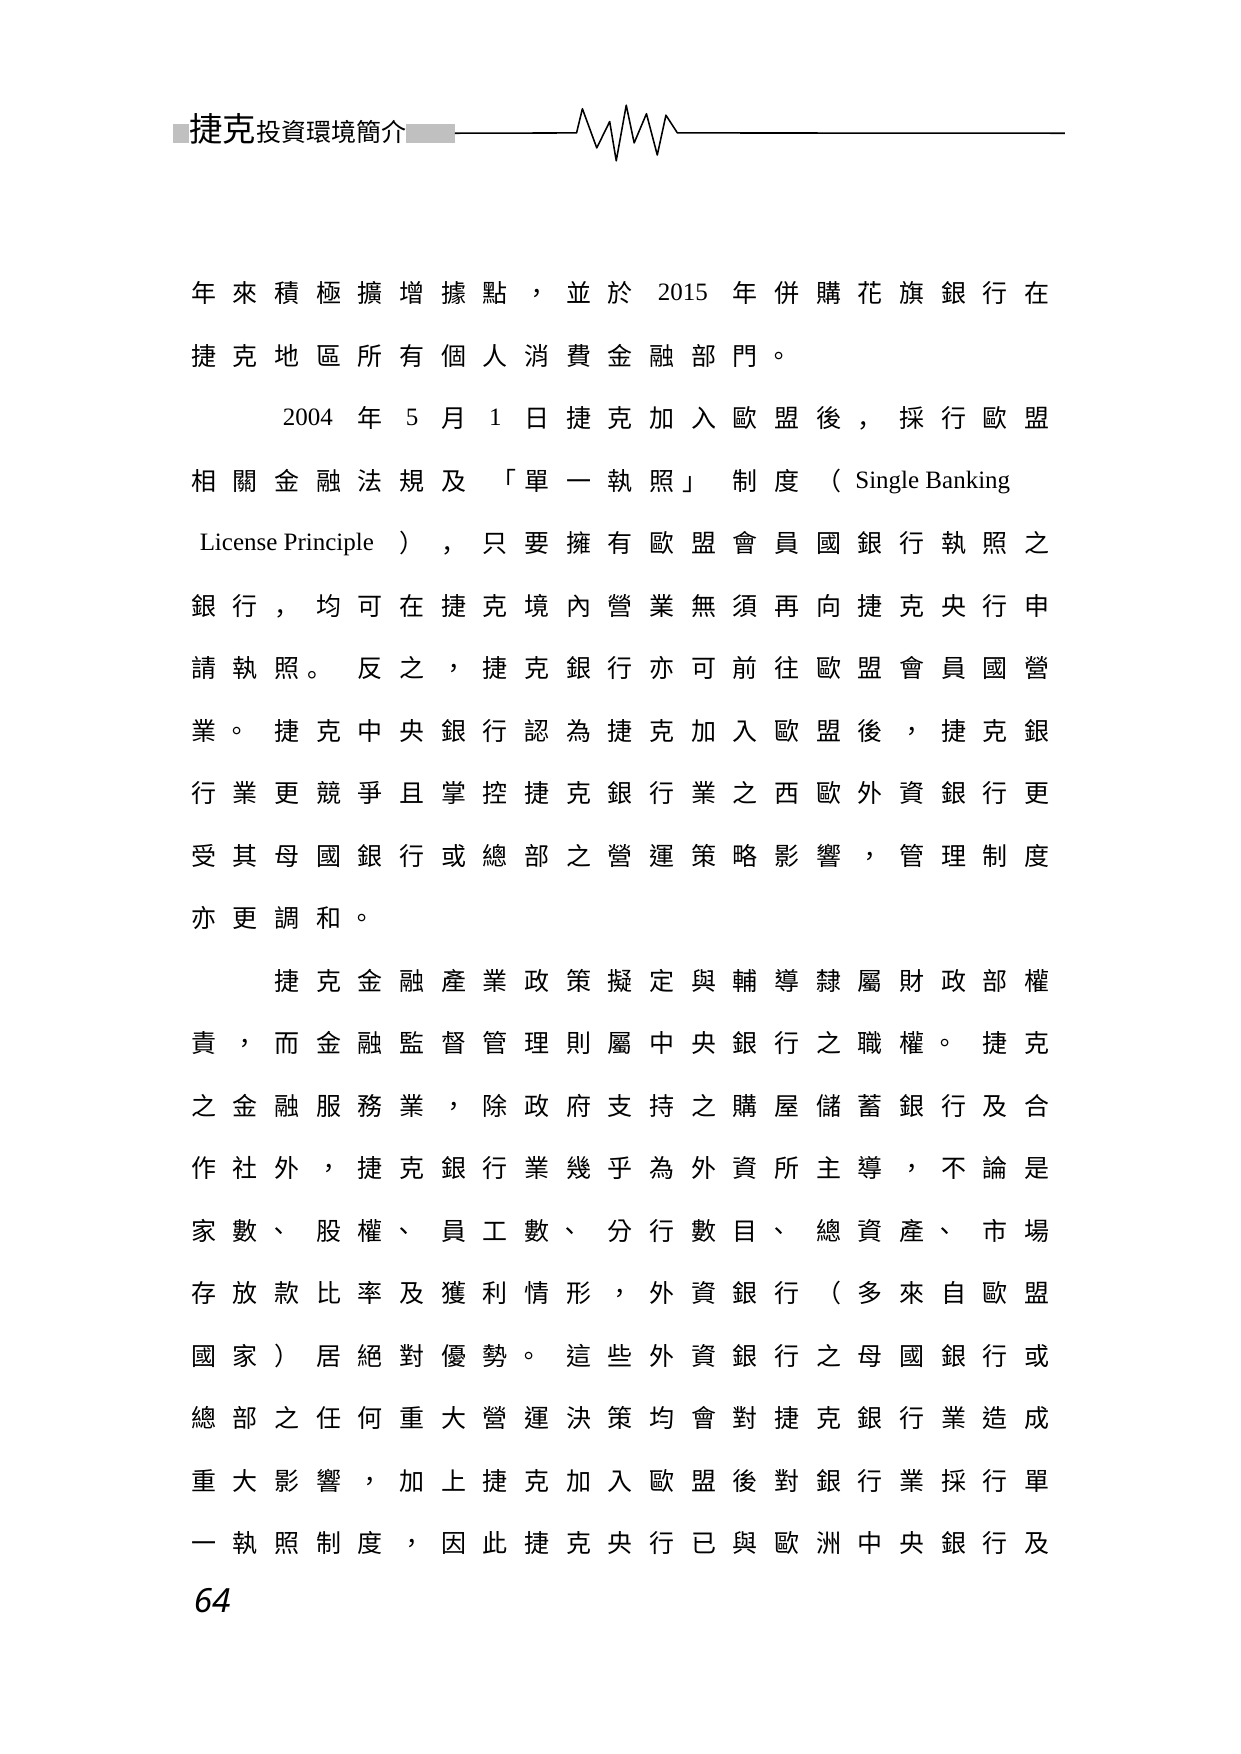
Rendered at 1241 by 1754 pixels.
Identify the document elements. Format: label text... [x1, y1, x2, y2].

text 2004年5月1日捷克加入歐盟後，採行歐盟相關金融法規及「單一執照」制度（Single Banking License Principle），只要擁有歐盟會員國銀行執照之銀行，均可在捷克境內營業無須再向捷克央行申請執照。反之，捷克銀行亦可前往歐盟會員國營業。捷克中央銀行認為捷克加入歐盟後，捷克銀行業更競爭且掌控捷克銀行業之西歐外資銀行更受其母國銀行或總部之營運策略影響，管理制度亦更調和。 [183, 375, 1058, 938]
text 捷克金融產業政策擬定與輔導隸屬財政部權責，而金融監督管理則屬中央銀行之職權。捷克之金融服務業，除政府支持之購屋儲蓄銀行及合作社外，捷克銀行業幾乎為外資所主導，不論是家數、股權、員工數、分行數目、總資產、市場存放款比率及獲利情形，外資銀行（多來自歐盟國家）居絕對優勢。這些外資銀行之母國銀行或總部之任何重大營運決策均會對捷克銀行業造成重大影響，加上捷克加入歐盟後對銀行業採行單一執照制度，因此捷克央行已與歐洲中央銀行及 [183, 938, 1058, 1563]
text 年來積極擴增據點，並於2015年併購花旗銀行在捷克地區所有個人消費金融部門。 [183, 250, 1058, 375]
